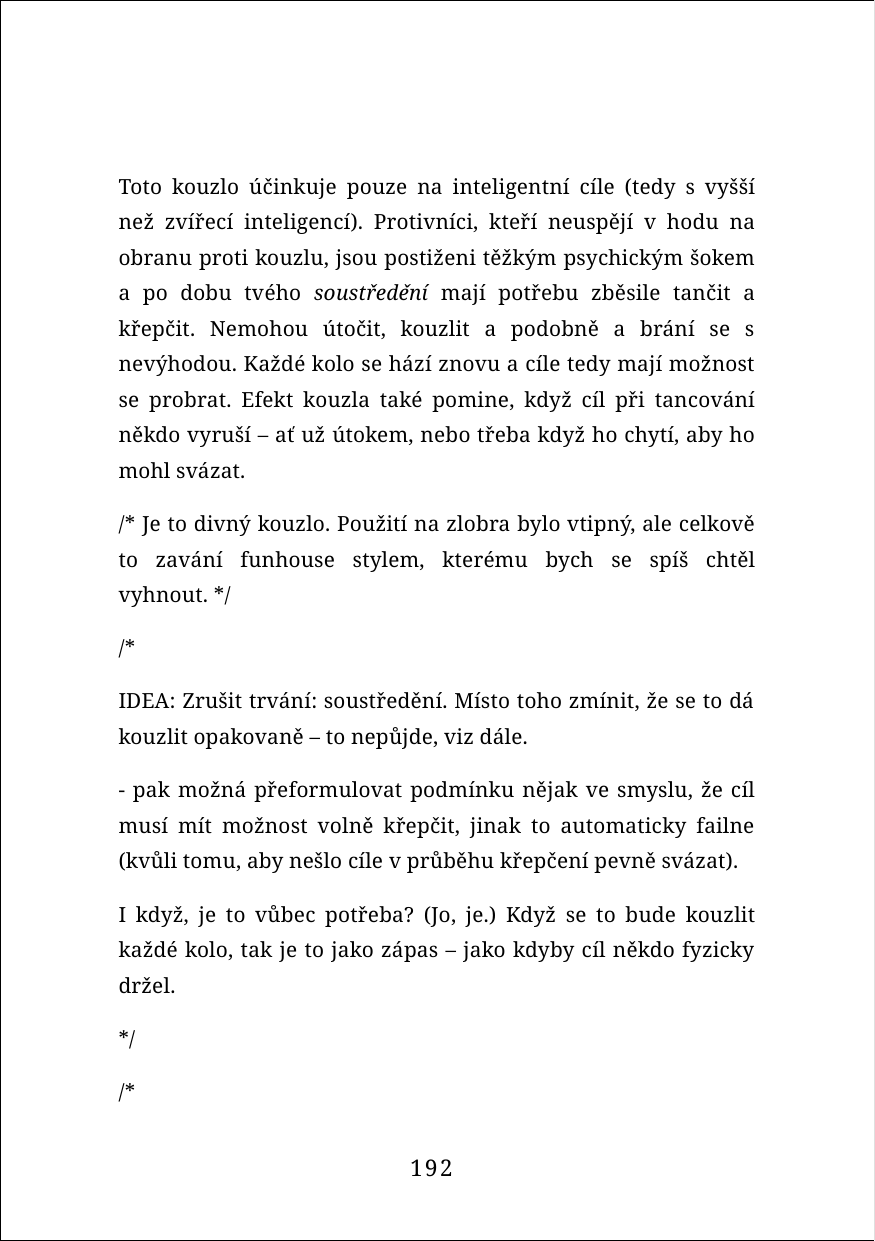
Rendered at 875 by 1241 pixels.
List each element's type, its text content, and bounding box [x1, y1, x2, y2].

text - pak možná přeformulovat podmínku nějak ve smyslu, že cíl musí mít možnost volně křepčit, jinak to automaticky failne (kvůli tomu, aby nešlo cíle v průběhu křepčení pevně svázat). [118, 775, 756, 875]
text */ [118, 1024, 756, 1052]
text /* Je to divný kouzlo. Použití na zlobra bylo vtipný, ale celkově to zavání funhouse stylem, kterému bych se spíš chtěl vyhnout. */ [118, 509, 756, 609]
text I když, je to vůbec potřeba? (Jo, je.) Když se to bude kouzlit každé kolo, tak je to jako zápas – jako kdyby cíl někdo fyzicky držel. [118, 900, 756, 999]
text /* [118, 633, 756, 662]
text IDEA: Zrušit trvání: soustředění. Místo toho zmínit, že se to dá kouzlit opakovaně – to nepůjde, viz dále. [118, 687, 756, 751]
text /* [118, 1077, 756, 1106]
text Toto kouzlo účinkuje pouze na inteligentní cíle (tedy s vyšší než zvířecí inteligencí). Protivníci, kteří neuspějí v hodu na obranu proti kouzlu, jsou postiženi těžkým psychickým šokem a po dobu tvého soustředění mají potřebu zběsile tančit a křepčit. Nemohou útočit, kouzlit a podobně a brání se s nevýhodou. Každé kolo se hází znovu a cíle tedy mají možnost se probrat. Efekt kouzla také pomine, když cíl při tancování někdo vyruší – ať už útokem, nebo třeba když ho chytí, aby ho mohl svázat. [118, 172, 756, 484]
